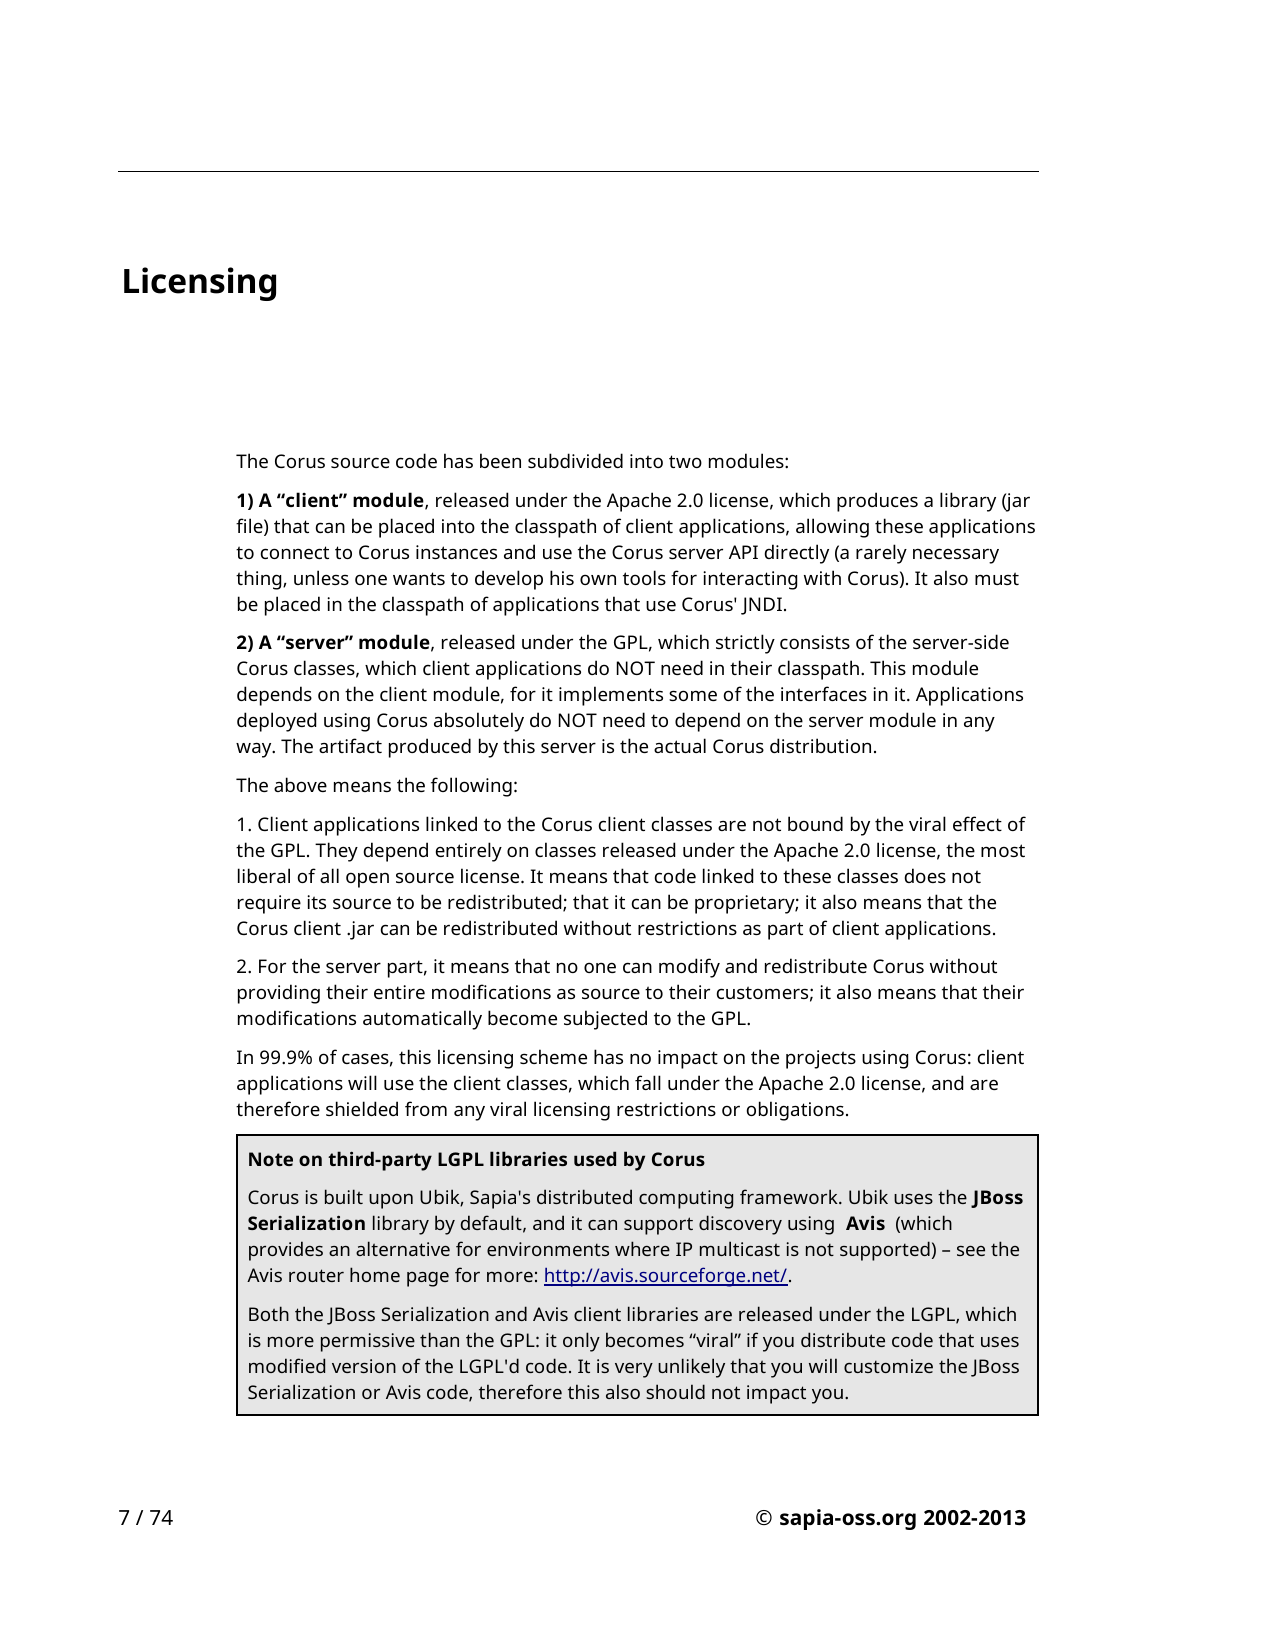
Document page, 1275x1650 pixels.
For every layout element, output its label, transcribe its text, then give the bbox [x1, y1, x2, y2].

text Note on third-party LGPL libraries used by Corus [238, 1136, 1037, 1171]
text In 99.9% of cases, this licensing scheme has no impact on the projects using Corus: client applications will use the client classes, which fall under the Apache 2.0 license, and are therefore shielded from any viral licensing restrictions or obligations. [236, 1044, 1039, 1122]
subtitle Licensing [118, 172, 1039, 389]
text The Corus source code has been subdivided into two modules: [236, 448, 1039, 474]
text 1) A “client” module, released under the Apache 2.0 license, which produces a library (jar file) that can be placed into the classpath of client applications, allowing these applications to connect to Corus instances and use the Corus server API directly (a rarely necessary thing, unless one wants to develop his own tools for interacting with Corus). It also must be placed in the classpath of applications that use Corus' JNDI. [236, 486, 1039, 617]
text 2) A “server” module, released under the GPL, which strictly consists of the server-side Corus classes, which client applications do NOT need in their classpath. This module depends on the client module, for it implements some of the interfaces in it. Applications deployed using Corus absolutely do NOT need to depend on the server module in any way. The artifact produced by this server is the actual Corus distribution. [236, 629, 1039, 759]
text 1. Client applications linked to the Corus client classes are not bound by the viral effect of the GPL. They depend entirely on classes released under the Apache 2.0 license, the most liberal of all open source license. It means that code linked to these classes does not require its source to be redistributed; that it can be proprietary; it also means that the Corus client .jar can be redistributed without restrictions as part of client applications. [236, 810, 1039, 941]
text Both the JBoss Serialization and Avis client libraries are released under the LGPL, which is more permissive than the GPL: it only becomes “viral” if you distribute code that uses modified version of the LGPL'd code. It is very unlikely that you will customize the JBoss Serialization or Avis code, therefore this also should not impact you. [238, 1289, 1037, 1414]
text Corus is built upon Ubik, Sapia's distributed computing framework. Ubik uses the JBoss Serialization library by default, and it can support discovery using Avis (which provides an alternative for environments where IP multicast is not supported) – see the Avis router home page for more: http://avis.sourceforge.net/. [238, 1173, 1037, 1288]
text 2. For the server part, it means that no one can modify and redistribute Corus without providing their entire modifications as source to their customers; it also means that their modifications automatically become subjected to the GPL. [236, 953, 1039, 1031]
text The above means the following: [236, 772, 1039, 798]
